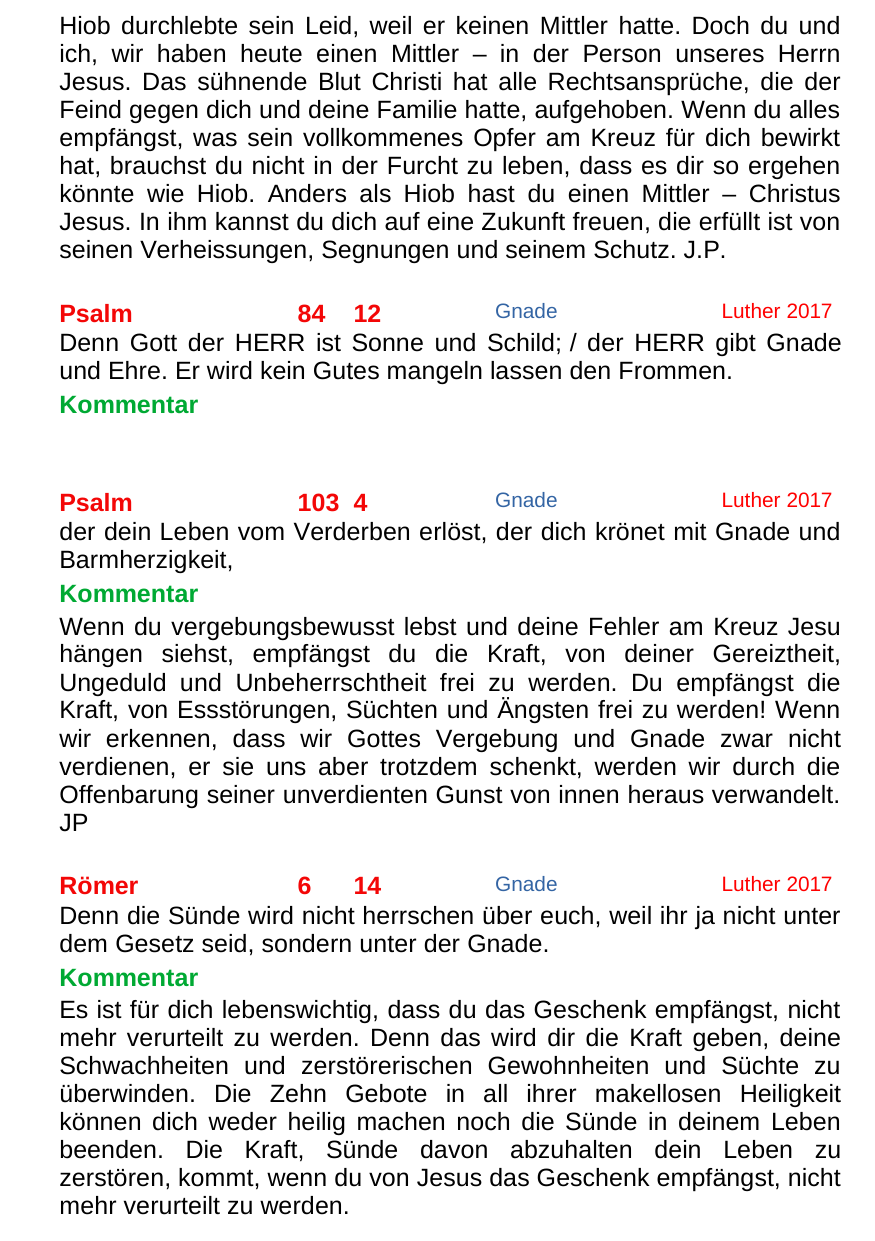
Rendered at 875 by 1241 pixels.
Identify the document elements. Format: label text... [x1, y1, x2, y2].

table_cell [206, 391, 297, 421]
table_cell [59, 958, 844, 964]
table_cell 4 [353, 489, 427, 518]
table_cell [495, 580, 677, 609]
table_cell [59, 574, 844, 580]
table_cell [342, 300, 353, 329]
table_cell [59, 385, 844, 391]
table_cell 84 [298, 300, 342, 329]
table_cell [495, 391, 677, 421]
table_cell [298, 580, 342, 609]
table_cell [677, 872, 721, 902]
table_cell Psalm [59, 300, 297, 329]
table_cell [59, 453, 844, 488]
table_cell Gnade [495, 489, 677, 518]
table_cell [721, 964, 842, 993]
table_cell Kommentar [59, 580, 206, 609]
table_cell [677, 580, 721, 609]
table_cell [59, 424, 842, 453]
table_cell [298, 964, 342, 993]
table_cell Gnade [495, 872, 677, 902]
table_cell Hiob durchlebte sein Leid, weil er keinen Mittler hatte. Doch du und ich, wir haben heute einen Mittler – in der Person unseres Herrn Jesus. Das sühnende Blut Christi hat alle Rechtsansprüche, die der Feind gegen dich und deine Familie hatte, aufgehoben. Wenn du alles empfängst, was sein vollkommenes Opfer am Kreuz für dich bewirkt hat, brauchst du nicht in der Furcht zu leben, dass es dir so ergehen könnte wie Hiob. Anders als Hiob hast du einen Mittler – Christus Jesus. In ihm kannst du dich auf eine Zukunft freuen, die erfüllt ist von seinen Verheissungen, Segnungen und seinem Schutz. J.P. [59, 12, 842, 264]
table_cell Psalm [59, 489, 297, 518]
table_cell [721, 580, 842, 609]
table_cell [353, 391, 427, 421]
table_cell Luther 2017 [721, 872, 844, 902]
table_cell 6 [298, 872, 342, 902]
table_cell [353, 964, 427, 993]
table_cell Kommentar [59, 964, 206, 993]
table_cell [206, 580, 297, 609]
table_cell Luther 2017 [721, 300, 844, 329]
table_cell Gnade [495, 300, 677, 329]
table_cell [342, 964, 353, 993]
table_cell [677, 489, 721, 518]
table_cell 12 [353, 300, 427, 329]
table_cell der dein Leben vom Verderben erlöst, der dich krönet mit Gnade und Barmherzigkeit, [59, 518, 842, 574]
table_cell [427, 300, 495, 329]
table_cell Denn die Sünde wird nicht herrschen über euch, weil ihr ja nicht unter dem Gesetz seid, sondern unter der Gnade. [59, 902, 842, 958]
table_cell [677, 964, 721, 993]
table_cell [427, 489, 495, 518]
table_cell [342, 489, 353, 518]
table_cell [427, 391, 495, 421]
table_cell 14 [353, 872, 427, 902]
table_cell [353, 580, 427, 609]
table_cell [721, 391, 842, 421]
table_cell [427, 964, 495, 993]
table_cell [427, 580, 495, 609]
table_cell [342, 391, 353, 421]
table_cell [59, 837, 844, 872]
table_cell [342, 580, 353, 609]
table_cell [206, 964, 297, 993]
table_cell [677, 300, 721, 329]
table_cell Wenn du vergebungsbewusst lebst und deine Fehler am Kreuz Jesu hängen siehst, empfängst du die Kraft, von deiner Gereiztheit, Ungeduld und Unbeherrschtheit frei zu werden. Du empfängst die Kraft, von Essstörungen, Süchten und Ängsten frei zu werden! Wenn wir erkennen, dass wir Gottes Vergebung und Gnade zwar nicht verdienen, er sie uns aber trotzdem schenkt, werden wir durch die Offenbarung seiner unverdienten Gunst von innen heraus verwandelt. JP [59, 613, 842, 837]
table_cell [298, 391, 342, 421]
table_cell [59, 264, 844, 299]
table_cell Denn Gott der HERR ist Sonne und Schild; / der HERR gibt Gnade und Ehre. Er wird kein Gutes mangeln lassen den Frommen. [59, 329, 842, 385]
table_cell Römer [59, 872, 297, 902]
table_cell Es ist für dich lebenswichtig, dass du das Geschenk empfängst, nicht mehr verurteilt zu werden. Denn das wird dir die Kraft geben, deine Schwachheiten und zerstörerischen Gewohnheiten und Süchte zu überwinden. Die Zehn Gebote in all ihrer makellosen Heiligkeit können dich weder heilig machen noch die Sünde in deinem Leben beenden. Die Kraft, Sünde davon abzuhalten dein Leben zu zerstören, kommt, wenn du von Jesus das Geschenk empfängst, nicht mehr verurteilt zu werden. [59, 996, 842, 1220]
table_cell Kommentar [59, 391, 206, 421]
table_cell 103 [298, 489, 342, 518]
table_cell [427, 872, 495, 902]
table_cell [495, 964, 677, 993]
table_cell [677, 391, 721, 421]
table_cell Luther 2017 [721, 489, 844, 518]
table_cell [342, 872, 353, 902]
